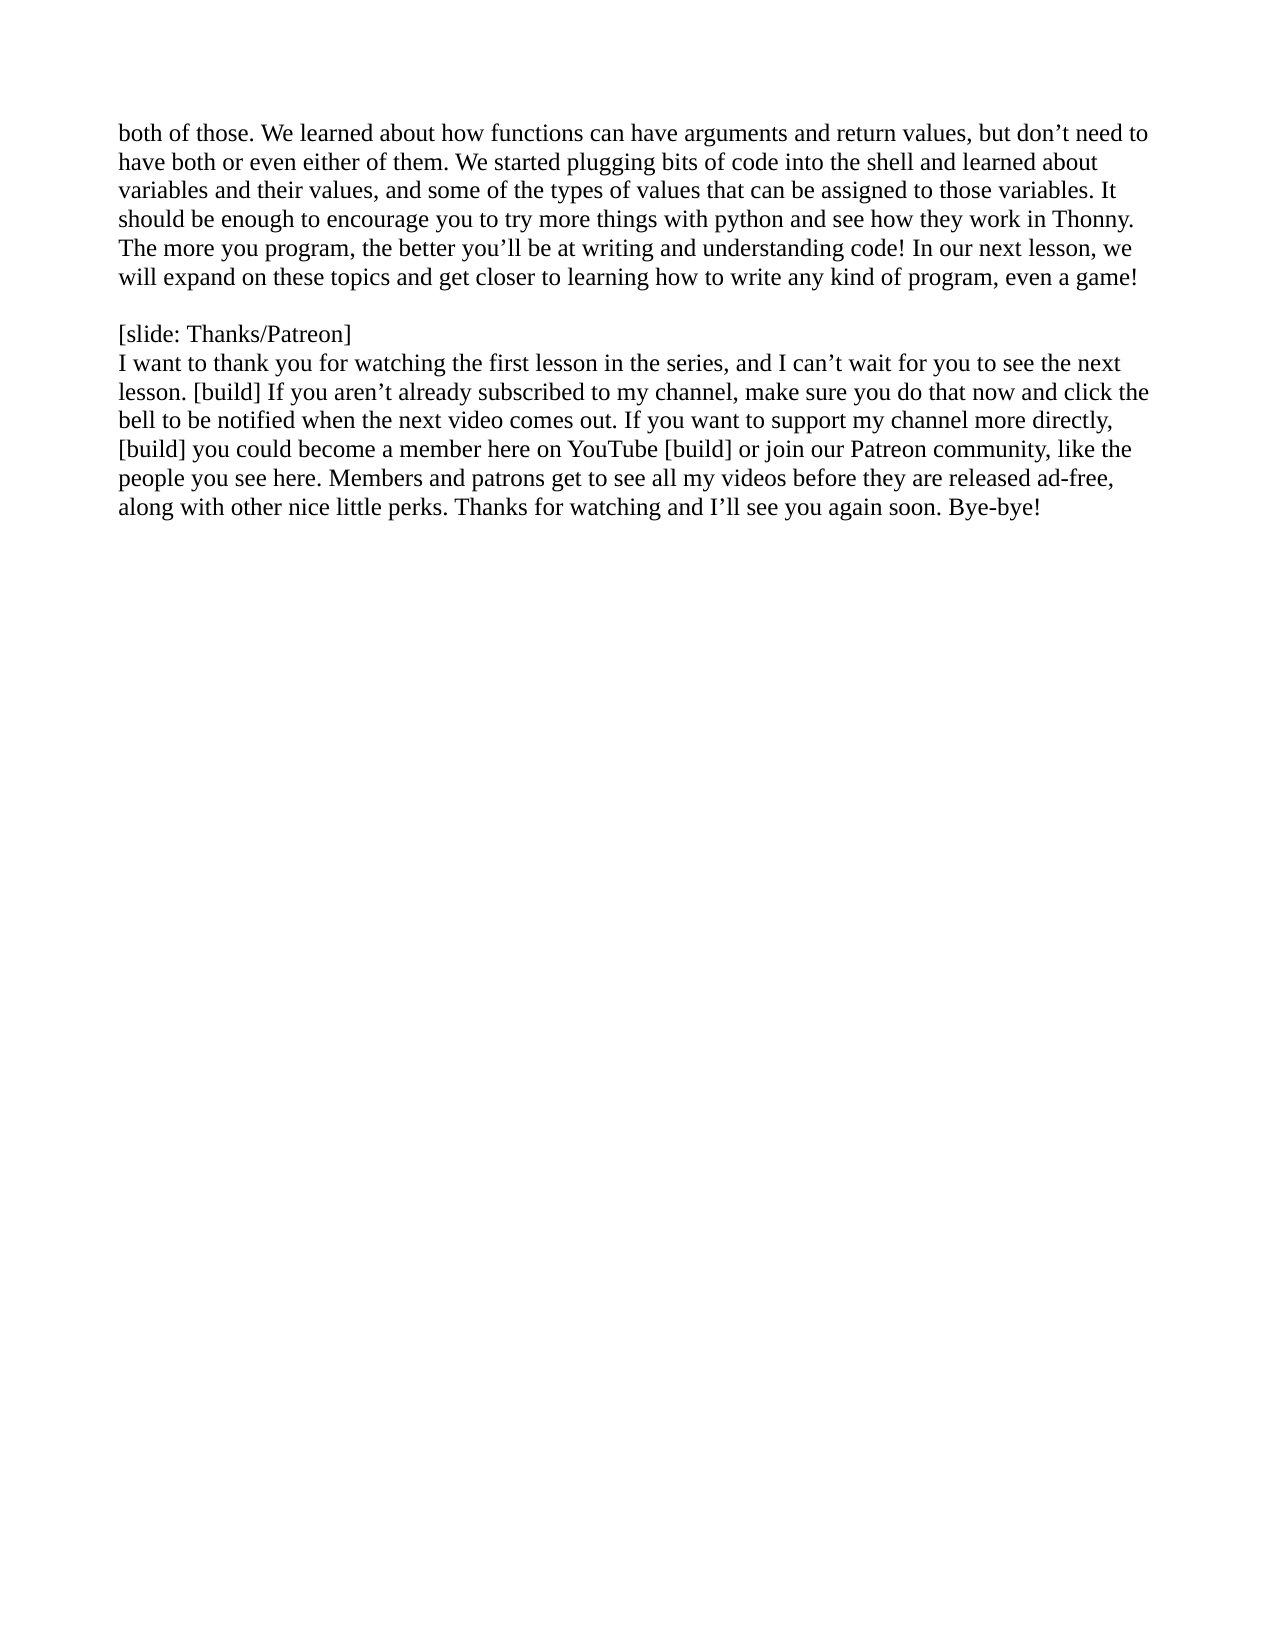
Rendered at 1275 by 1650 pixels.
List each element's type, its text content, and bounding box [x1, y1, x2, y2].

text I want to thank you for watching the first lesson in the series, and I can’t wait for you to see the next lesson. [build] If you aren’t already subscribed to my channel, make sure you do that now and click the bell to be notified when the next video comes out. If you want to support my channel more directly, [build] you could become a member here on YouTube [build] or join our Patreon community, like the people you see here. Members and patrons get to see all my videos before they are released ad-free, along with other nice little perks. Thanks for watching and I’ll see you again soon. Bye-bye! [118, 348, 1157, 521]
text both of those. We learned about how functions can have arguments and return values, but don’t need to have both or even either of them. We started plugging bits of code into the shell and learned about variables and their values, and some of the types of values that can be assigned to those variables. It should be enough to encourage you to try more things with python and see how they work in Thonny. The more you program, the better you’ll be at writing and understanding code! In our next lesson, we will expand on these topics and get closer to learning how to write any kind of program, even a game! [118, 118, 1157, 291]
text [slide: Thanks/Patreon] [118, 319, 1157, 348]
